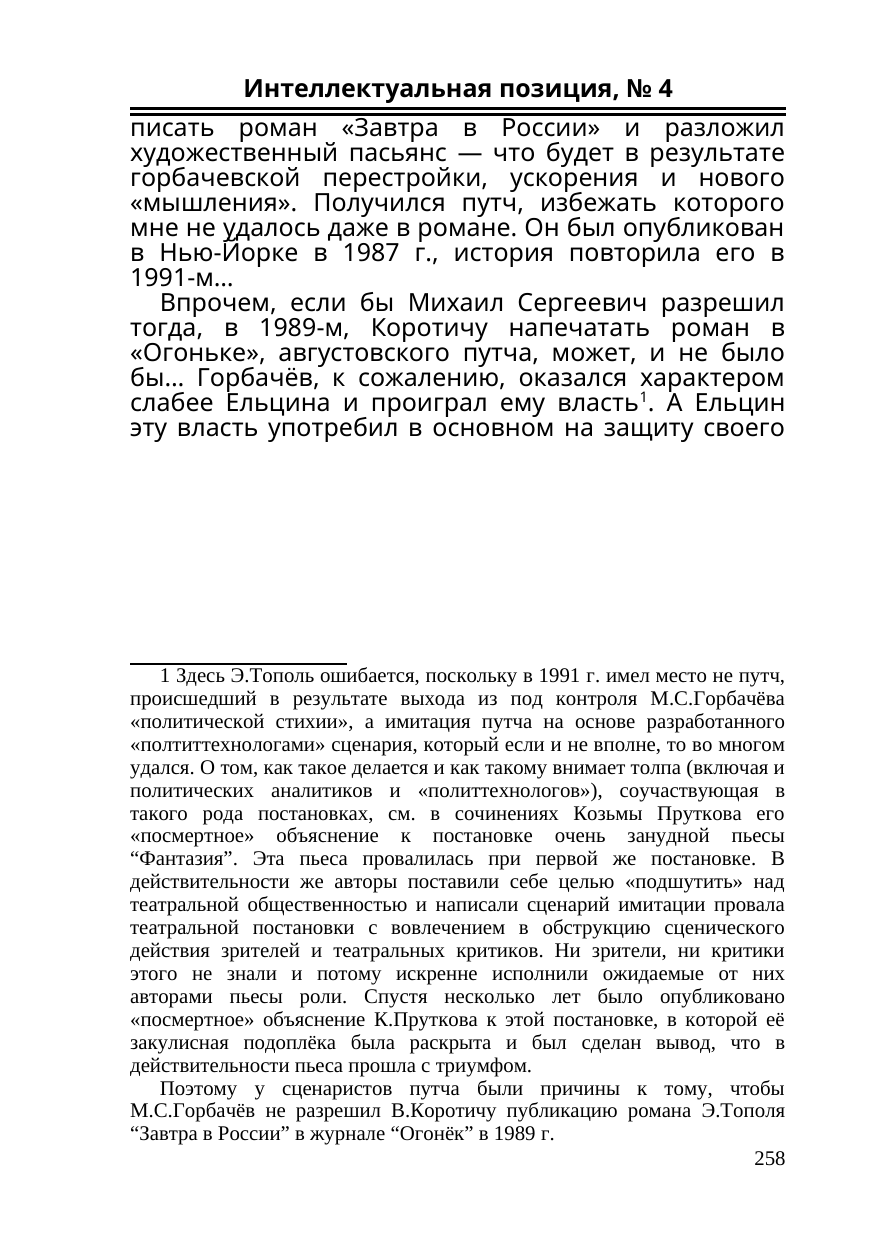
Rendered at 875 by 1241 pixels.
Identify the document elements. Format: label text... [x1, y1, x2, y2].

text Здесь Э.Тополь ошибается, поскольку в 1991 г. имел место не путч, происшедший в результате выхода из под контроля М.С.Горбачёва «политической стихии», а имитация путча на основе разработанного «полтит­тех­но­логами» сценария, который если и не вполне, то во многом удался. О том, как такое делается и как такому внимает толпа (включая и политических аналитиков и «политтехнологов»), соучаствующая в такого рода постановках, см. в сочинениях Козьмы Пруткова его «посмертное» объяснение к постановке очень занудной пьесы “Фантазия”. Эта пьеса провалилась при первой же постановке. В действительности же авторы поставили себе целью «подшутить» над театральной общественностью и написали сценарий имитации провала театральной постановки с вовлечением в обструкцию сценического действия зрителей и театральных критиков. Ни зрители, ни критики этого не знали и потому искренне исполнили ожидаемые от них авторами пьесы роли. Спустя несколько лет было опубликовано «посмертное» объяснение К.Пруткова к этой постановке, в которой её закулисная подоплёка была раскрыта и был сделан вывод, что в действительности пьеса прошла с триумфом. [130, 664, 786, 1077]
text Впрочем, если бы Михаил Сергеевич разрешил тогда, в 1989‑м, Коротичу напечатать роман в «Огоньке», августовского путча, может, и не было бы… Горбачёв, к сожалению, оказался характером слабее Ельцина и проиграл ему власть. А Ельцин эту власть употребил в основном на защиту своего [130, 291, 786, 466]
text Поэтому у сценаристов путча были причины к тому, чтобы М.С.Горбачёв не разрешил В.Коротичу публикацию романа Э.Тополя “Завтра в России” в журнале “Огонёк” в 1989 г. [130, 1077, 786, 1145]
text писать роман «Завтра в России» и разложил художественный пасьянс — что будет в результате горбачевской перестройки, ускорения и нового «мышления». Получился путч, избежать которого мне не удалось даже в романе. Он был опубликован в Нью-Йорке в 1987 г., история повторила его в 1991‑м… [130, 116, 786, 291]
